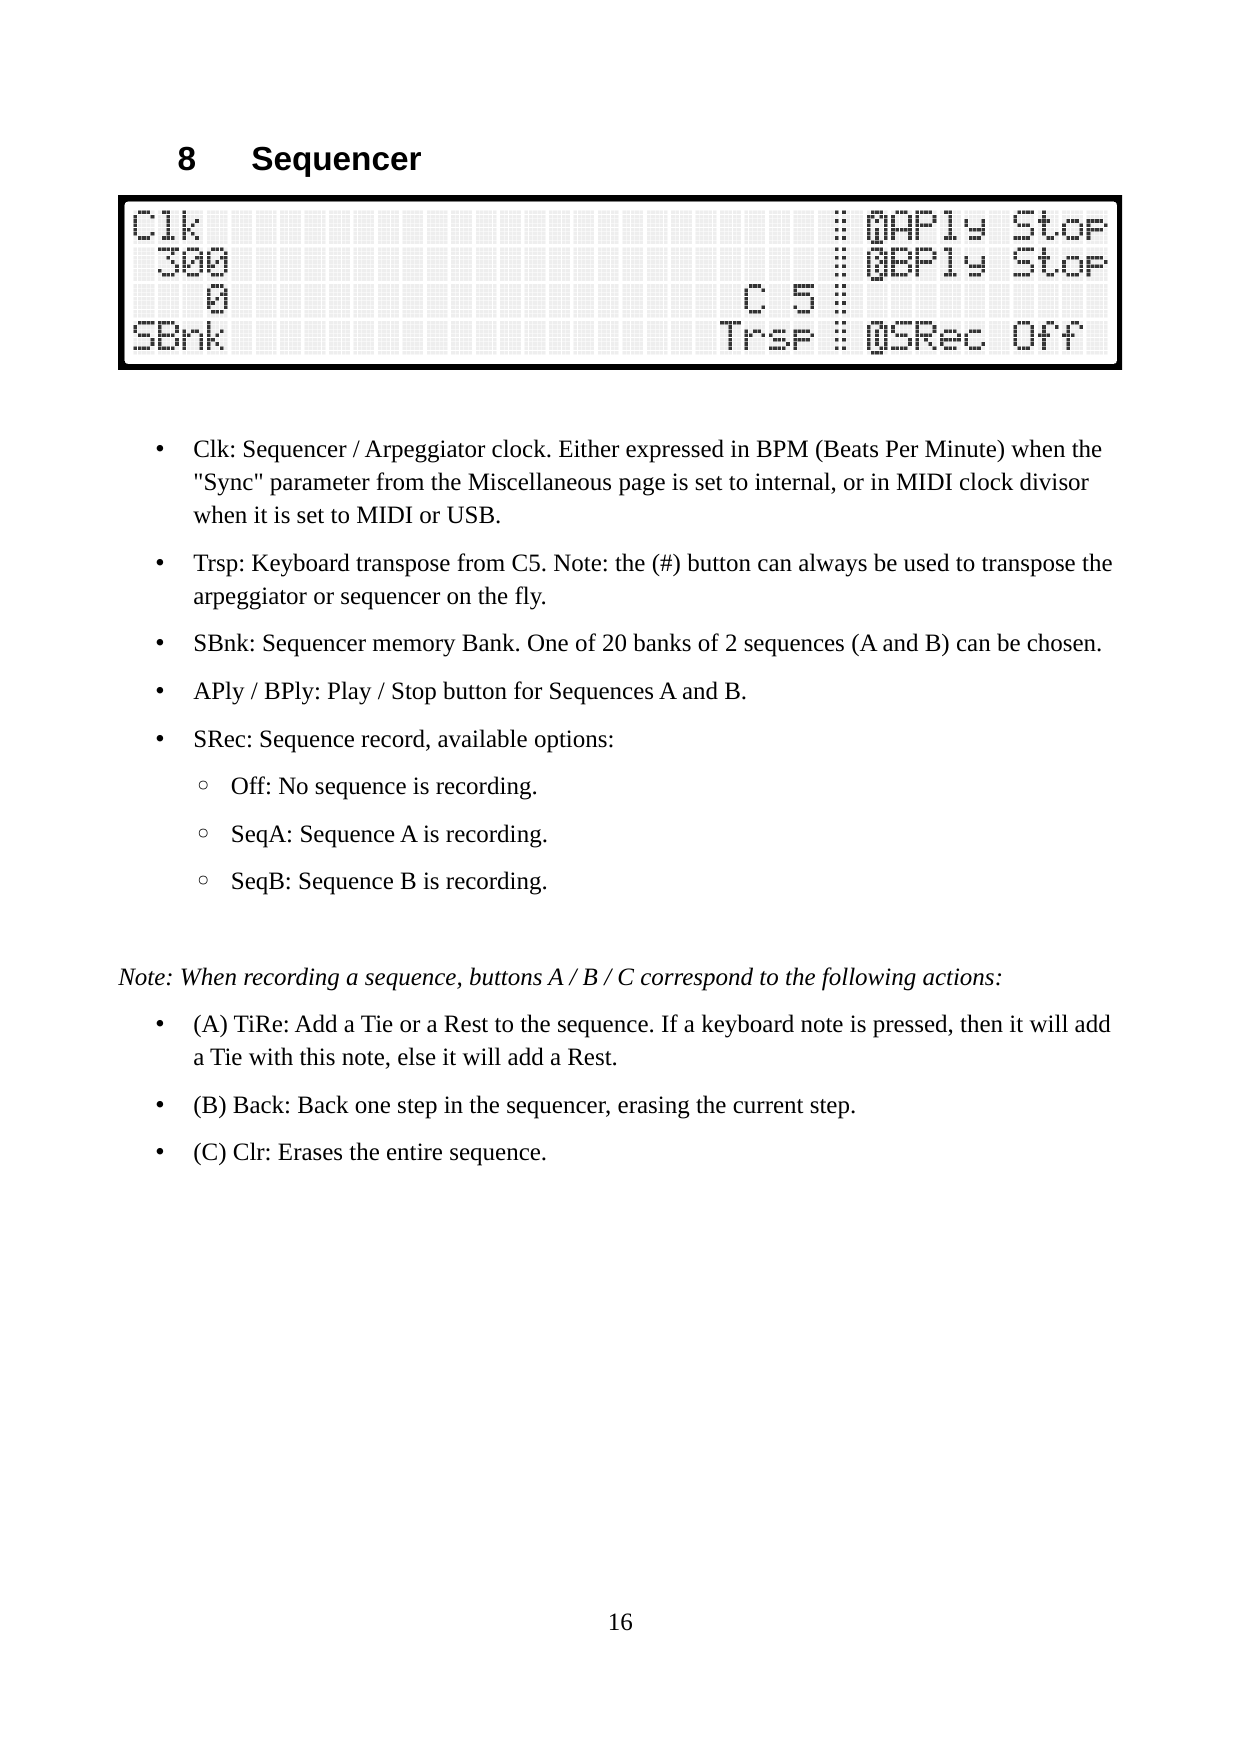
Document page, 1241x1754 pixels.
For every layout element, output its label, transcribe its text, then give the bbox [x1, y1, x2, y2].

picture [118, 195, 1123, 370]
list SBnk: Sequencer memory Bank. One of 20 banks of 2 sequences (A and B) can be chosen. [156, 628, 1122, 657]
list Clk: Sequencer / Arpeggiator clock. Either expressed in BPM (Beats Per Minute) when the "Sync" parameter from the Miscellaneous page is set to internal, or in MIDI clock divisor when it is set to MIDI or USB. [156, 434, 1122, 529]
subtitle Sequencer [177, 139, 1122, 177]
list Trsp: Keyboard transpose from C5. Note: the (#) button can always be used to transpose the arpeggiator or sequencer on the fly. [156, 548, 1122, 609]
list (A) TiRe: Add a Tie or a Rest to the sequence. If a keyboard note is pressed, then it will add a Tie with this note, else it will add a Rest. [156, 1009, 1122, 1071]
list SRec: Sequence record, available options: [156, 724, 1122, 752]
text Note: When recording a sequence, buttons A / B / C correspond to the following actions: [118, 962, 1122, 990]
list SeqA: Sequence A is recording. [193, 819, 1122, 848]
list (C) Clr: Erases the entire sequence. [156, 1137, 1122, 1166]
list (B) Back: Back one step in the sequencer, erasing the current step. [156, 1090, 1122, 1119]
list APly / BPly: Play / Stop button for Sequences A and B. [156, 676, 1122, 705]
list SeqB: Sequence B is recording. [193, 866, 1122, 895]
list Off: No sequence is recording. [193, 771, 1122, 800]
